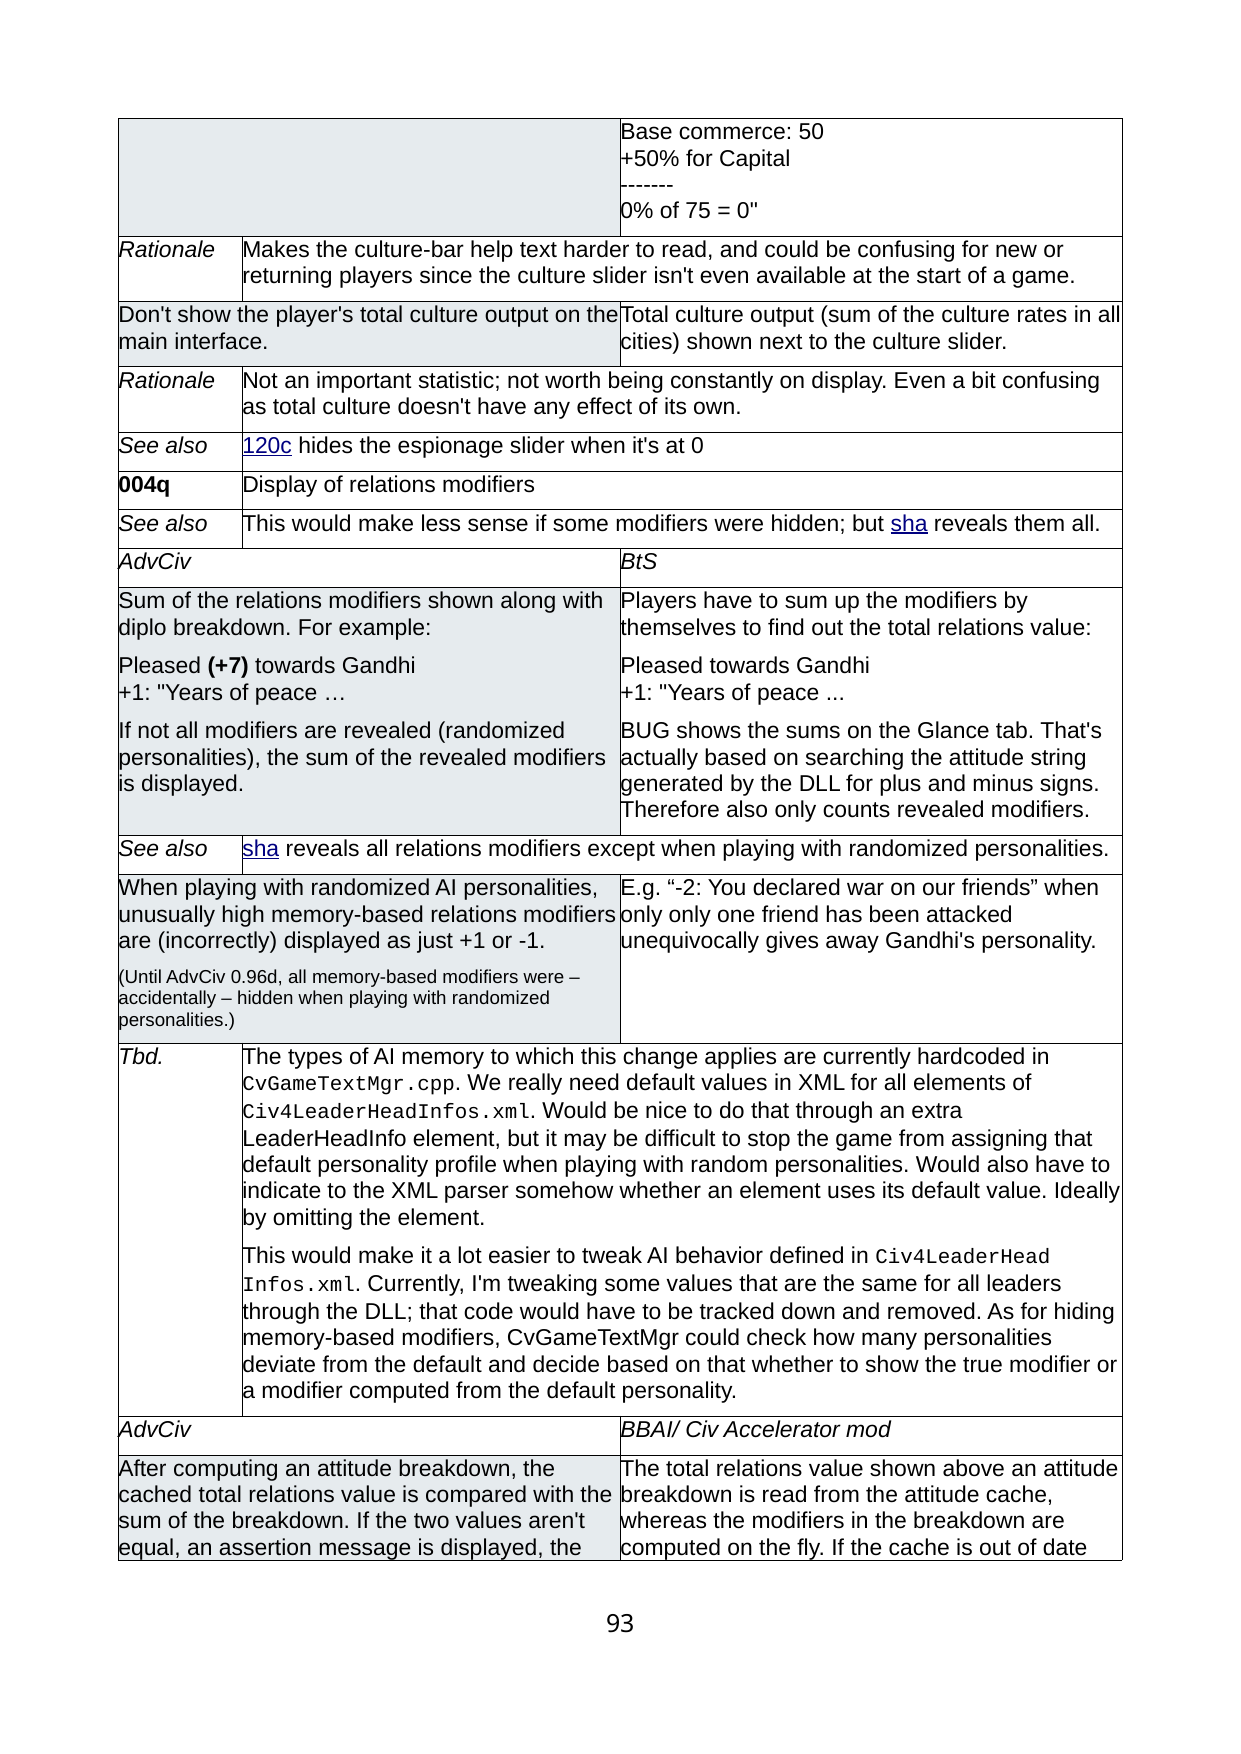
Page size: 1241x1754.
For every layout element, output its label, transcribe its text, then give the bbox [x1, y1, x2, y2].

table_cell Players have to sum up the modifiers by themselves to find out the total relations value: Pleased towards Gandhi +1: "Years of peace ... BUG shows the sums on the Glance tab. That's actually based on searching the attitude string generated by the DLL for plus and minus signs. Therefore also only counts revealed modifiers. [621, 588, 1122, 835]
table_cell sha reveals all relations modifiers except when playing with randomized personalities. [243, 836, 1122, 874]
table_cell 004q [119, 472, 242, 509]
table_cell Rationale [119, 367, 242, 432]
table_cell AdvCiv [119, 1417, 620, 1454]
table_cell See also [119, 433, 242, 471]
table_cell Sum of the relations modifiers shown along with diplo breakdown. For example: Pleased (+7) towards Gandhi +1: "Years of peace … If not all modifiers are revealed (randomized personalities), the sum of the revealed modifiers is displayed. [119, 588, 620, 835]
table_cell BBAI/ Civ Accelerator mod [621, 1417, 1122, 1454]
table_cell Not an important statistic; not worth being constantly on display. Even a bit confusing as total culture doesn't have any effect of its own. [243, 367, 1122, 432]
table_cell See also [119, 836, 242, 874]
table_cell Makes the culture-bar help text harder to read, and could be confusing for new or returning players since the culture slider isn't even available at the start of a game. [243, 237, 1122, 301]
table_cell Total culture output (sum of the culture rates in all cities) shown next to the culture slider. [621, 302, 1122, 366]
table_cell Base commerce: 50 +50% for Capital ------- 0% of 75 = 0" [621, 119, 1122, 236]
table_cell The types of AI memory to which this change applies are currently hardcoded in CvGameTextMgr.cpp. We really need default values in XML for all elements of Civ4LeaderHeadInfos.xml. Would be nice to do that through an extra LeaderHeadInfo element, but it may be difficult to stop the game from assigning that default personality profile when playing with random personalities. Would also have to indicate to the XML parser somehow whether an element uses its default value. Ideally by omitting the element. This would make it a lot easier to tweak AI behavior defined in Civ4LeaderHead Infos.xml. Currently, I'm tweaking some values that are the same for all leaders through the DLL; that code would have to be tracked down and removed. As for hiding memory-based modifiers, CvGameTextMgr could check how many personalities deviate from the default and decide based on that whether to show the true modifier or a modifier computed from the default personality. [243, 1044, 1122, 1416]
table_cell Tbd. [119, 1044, 242, 1416]
table_cell After computing an attitude breakdown, the cached total relations value is compared with the sum of the breakdown. If the two values aren't equal, an assertion message is displayed, the [119, 1456, 620, 1560]
table_cell This would make less sense if some modifiers were hidden; but sha reveals them all. [243, 510, 1122, 548]
table_cell When playing with randomized AI personalities, unusually high memory-based relations modifiers are (incorrectly) displayed as just +1 or -1. (Until AdvCiv 0.96d, all memory-based modifiers were – accidentally – hidden when playing with randomized personalities.) [119, 875, 620, 1043]
table_cell AdvCiv [119, 549, 620, 587]
table_cell Display of relations modifiers [243, 472, 1122, 509]
table_cell Don't show the player's total culture output on the main interface. [119, 302, 620, 366]
table_cell 120c hides the espionage slider when it's at 0 [243, 433, 1122, 471]
table_cell See also [119, 510, 242, 548]
table_cell E.g. “-2: You declared war on our friends” when only only one friend has been attacked unequivocally gives away Gandhi's personality. [621, 875, 1122, 1043]
table_cell [119, 119, 620, 236]
table_cell The total relations value shown above an attitude breakdown is read from the attitude cache, whereas the modifiers in the breakdown are computed on the fly. If the cache is out of date [621, 1456, 1122, 1560]
table_cell BtS [621, 549, 1122, 587]
table_cell Rationale [119, 237, 242, 301]
